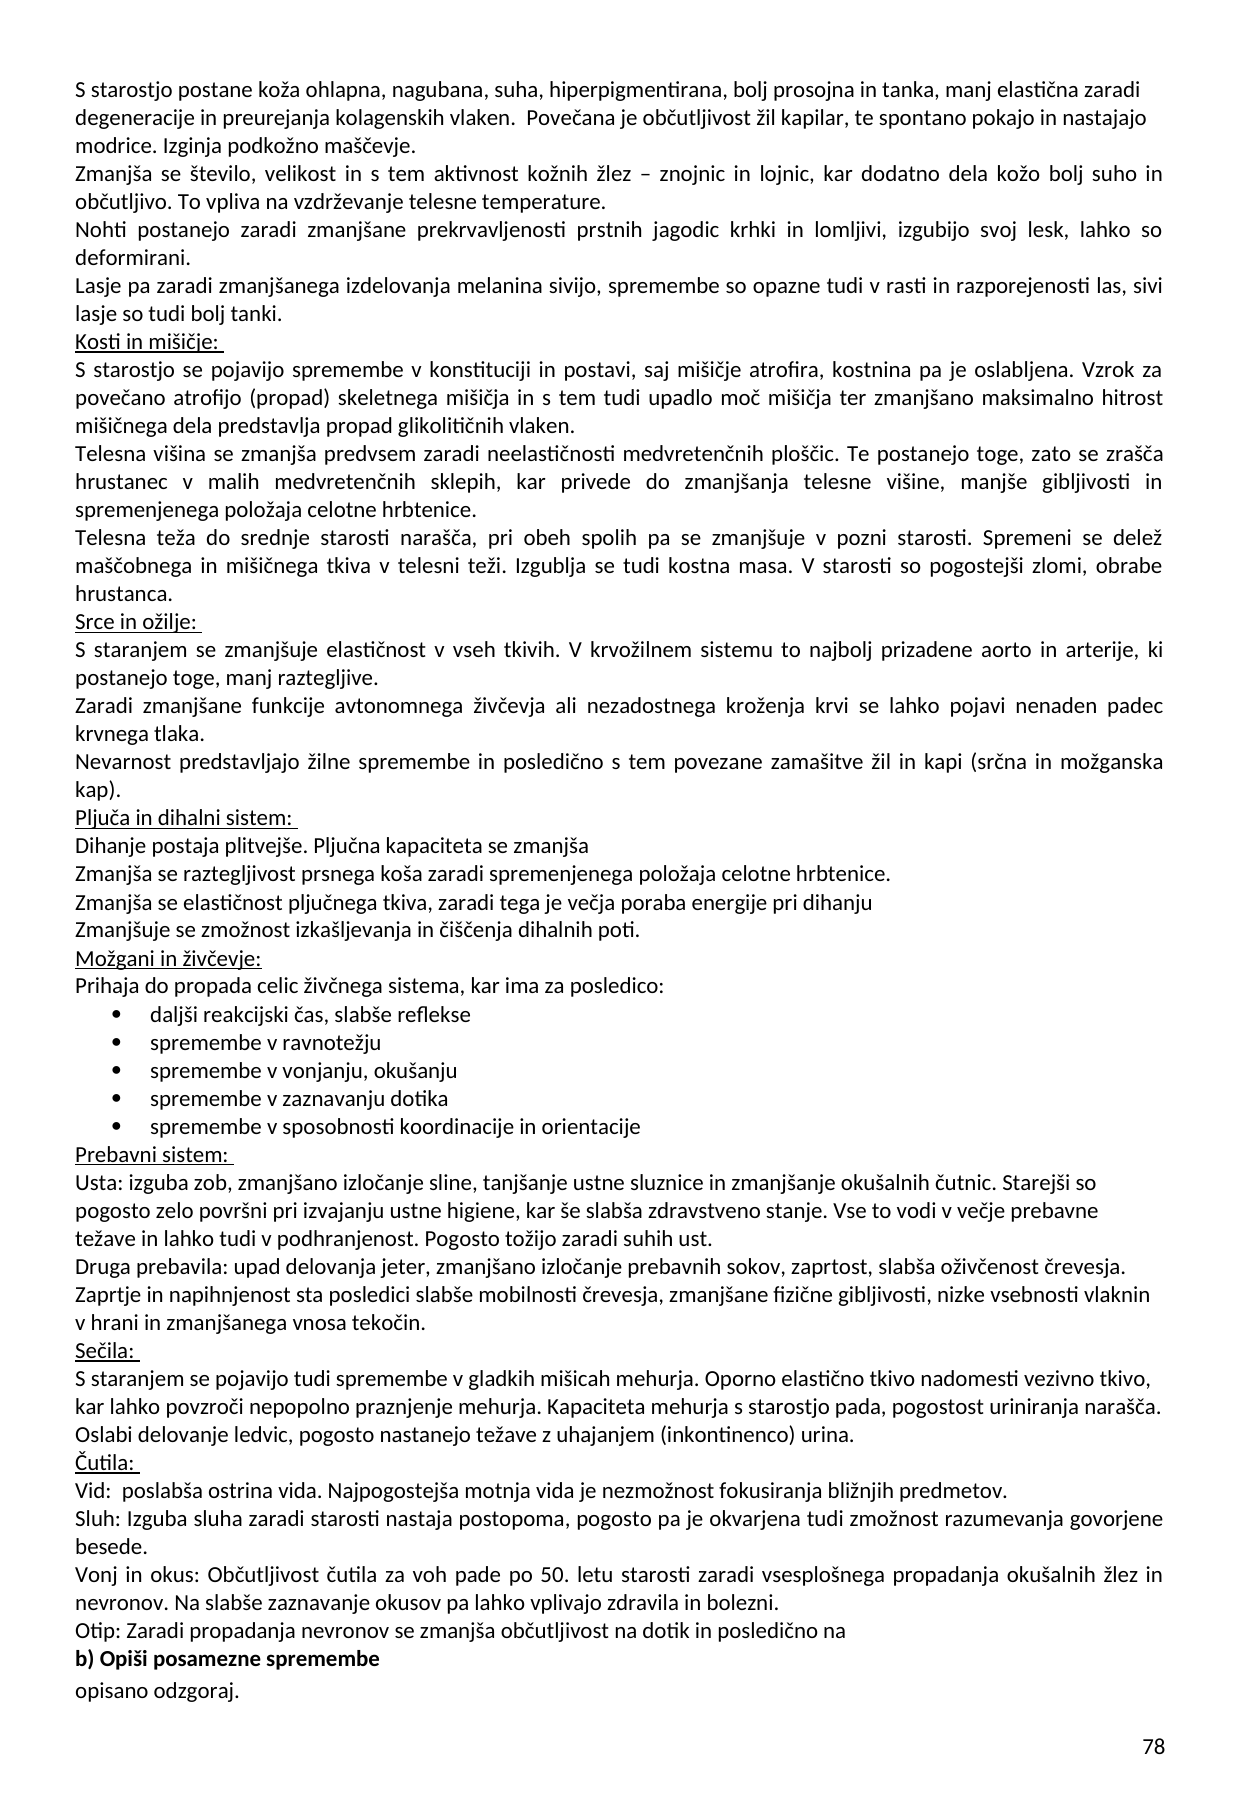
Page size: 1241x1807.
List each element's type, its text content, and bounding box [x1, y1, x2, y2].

text Zmanjša se število, velikost in s tem aktivnost kožnih žlez – znojnic in lojnic, kar dodatno dela kožo bolj suho in občutljivo. To vpliva na vzdrževanje telesne temperature. [75, 159, 1165, 215]
text Telesna teža do srednje starosti narašča, pri obeh spolih pa se zmanjšuje v pozni starosti. Spremeni se delež maščobnega in mišičnega tkiva v telesni teži. Izgublja se tudi kostna masa. V starosti so pogostejši zlomi, obrabe hrustanca. [75, 523, 1165, 607]
text Nohti postanejo zaradi zmanjšane prekrvavljenosti prstnih jagodic krhki in lomljivi, izgubijo svoj lesk, lahko so deformirani. [75, 215, 1165, 271]
text Lasje pa zaradi zmanjšanega izdelovanja melanina sivijo, spremembe so opazne tudi v rasti in razporejenosti las, sivi lasje so tudi bolj tanki. [75, 271, 1165, 327]
text S staranjem se zmanjšuje elastičnost v vseh tkivih. V krvožilnem sistemu to najbolj prizadene aorto in arterije, ki postanejo toge, manj raztegljive. [75, 635, 1165, 691]
text Usta: izguba zob, zmanjšano izločanje sline, tanjšanje ustne sluznice in zmanjšanje okušalnih čutnic. Starejši so pogosto zelo površni pri izvajanju ustne higiene, kar še slabša zdravstveno stanje. Vse to vodi v večje prebavne [75, 1168, 1165, 1224]
text Vid: poslabša ostrina vida. Najpogostejša motnja vida je nezmožnost fokusiranja bližnjih predmetov. [75, 1476, 1165, 1504]
text Vonj in okus: Občutljivost čutila za voh pade po 50. letu starosti zaradi vsesplošnega propadanja okušalnih žlez in nevronov. Na slabše zaznavanje okusov pa lahko vplivajo zdravila in bolezni. [75, 1560, 1165, 1616]
text Druga prebavila: upad delovanja jeter, zmanjšano izločanje prebavnih sokov, zaprtost, slabša oživčenost črevesja. Zaprtje in napihnjenost sta posledici slabše mobilnosti črevesja, zmanjšane fizične gibljivosti, nizke vsebnosti vlaknin v hrani in zmanjšanega vnosa tekočin. [75, 1252, 1165, 1336]
text Sluh: Izguba sluha zaradi starosti nastaja postopoma, pogosto pa je okvarjena tudi zmožnost razumevanja govorjene besede. [75, 1504, 1165, 1560]
text Sečila: [75, 1336, 1165, 1364]
text S staranjem se pojavijo tudi spremembe v gladkih mišicah mehurja. Oporno elastično tkivo nadomesti vezivno tkivo, kar lahko povzroči nepopolno praznjenje mehurja. Kapaciteta mehurja s starostjo pada, pogostost uriniranja narašča. [75, 1364, 1165, 1420]
text Pljuča in dihalni sistem: [75, 803, 1165, 832]
text Telesna višina se zmanjša predvsem zaradi neelastičnosti medvretenčnih ploščic. Te postanejo toge, zato se zrašča hrustanec v malih medvretenčnih sklepih, kar privede do zmanjšanja telesne višine, manjše gibljivosti in spremenjenega položaja celotne hrbtenice. [75, 439, 1165, 523]
text Možgani in živčevje: [75, 944, 1165, 972]
text Zmanjšuje se zmožnost izkašljevanja in čiščenja dihalnih poti. [75, 916, 1165, 944]
list spremembe v vonjanju, okušanju [112, 1056, 1165, 1084]
text Kosti in mišičje: [75, 327, 1165, 355]
list spremembe v ravnotežju [112, 1028, 1165, 1056]
text Čutila: [75, 1448, 1165, 1476]
text Zmanjša se elastičnost pljučnega tkiva, zaradi tega je večja poraba energije pri dihanju [75, 888, 1165, 916]
text opisano odzgoraj. [75, 1676, 1165, 1704]
text Prihaja do propada celic živčnega sistema, kar ima za posledico: [75, 972, 1165, 1000]
text Nevarnost predstavljajo žilne spremembe in posledično s tem povezane zamašitve žil in kapi (srčna in možganska kap). [75, 747, 1165, 803]
text S starostjo se pojavijo spremembe v konstituciji in postavi, saj mišičje atrofira, kostnina pa je oslabljena. Vzrok za povečano atrofijo (propad) skeletnega mišičja in s tem tudi upadlo moč mišičja ter zmanjšano maksimalno hitrost mišičnega dela predstavlja propad glikolitičnih vlaken. [75, 355, 1165, 439]
text Prebavni sistem: [75, 1140, 1165, 1168]
text težave in lahko tudi v podhranjenost. Pogosto tožijo zaradi suhih ust. [75, 1224, 1165, 1252]
list spremembe v sposobnosti koordinacije in orientacije [112, 1112, 1165, 1140]
text Zaradi zmanjšane funkcije avtonomnega živčevja ali nezadostnega kroženja krvi se lahko pojavi nenaden padec krvnega tlaka. [75, 691, 1165, 747]
text Dihanje postaja plitvejše. Pljučna kapaciteta se zmanjša [75, 832, 1165, 859]
text Oslabi delovanje ledvic, pogosto nastanejo težave z uhajanjem (inkontinenco) urina. [75, 1420, 1165, 1448]
text b) Opiši posamezne spremembe [75, 1644, 1165, 1672]
list spremembe v zaznavanju dotika [112, 1084, 1165, 1112]
text Zmanjša se raztegljivost prsnega koša zaradi spremenjenega položaja celotne hrbtenice. [75, 859, 1165, 888]
text Otip: Zaradi propadanja nevronov se zmanjša občutljivost na dotik in posledično na [75, 1616, 1165, 1644]
text Srce in ožilje: [75, 607, 1165, 635]
text S starostjo postane koža ohlapna, nagubana, suha, hiperpigmentirana, bolj prosojna in tanka, manj elastična zaradi degeneracije in preurejanja kolagenskih vlaken. Povečana je občutljivost žil kapilar, te spontano pokajo in nastajajo modrice. Izginja podkožno maščevje. [75, 75, 1165, 159]
list daljši reakcijski čas, slabše reflekse [112, 1000, 1165, 1028]
